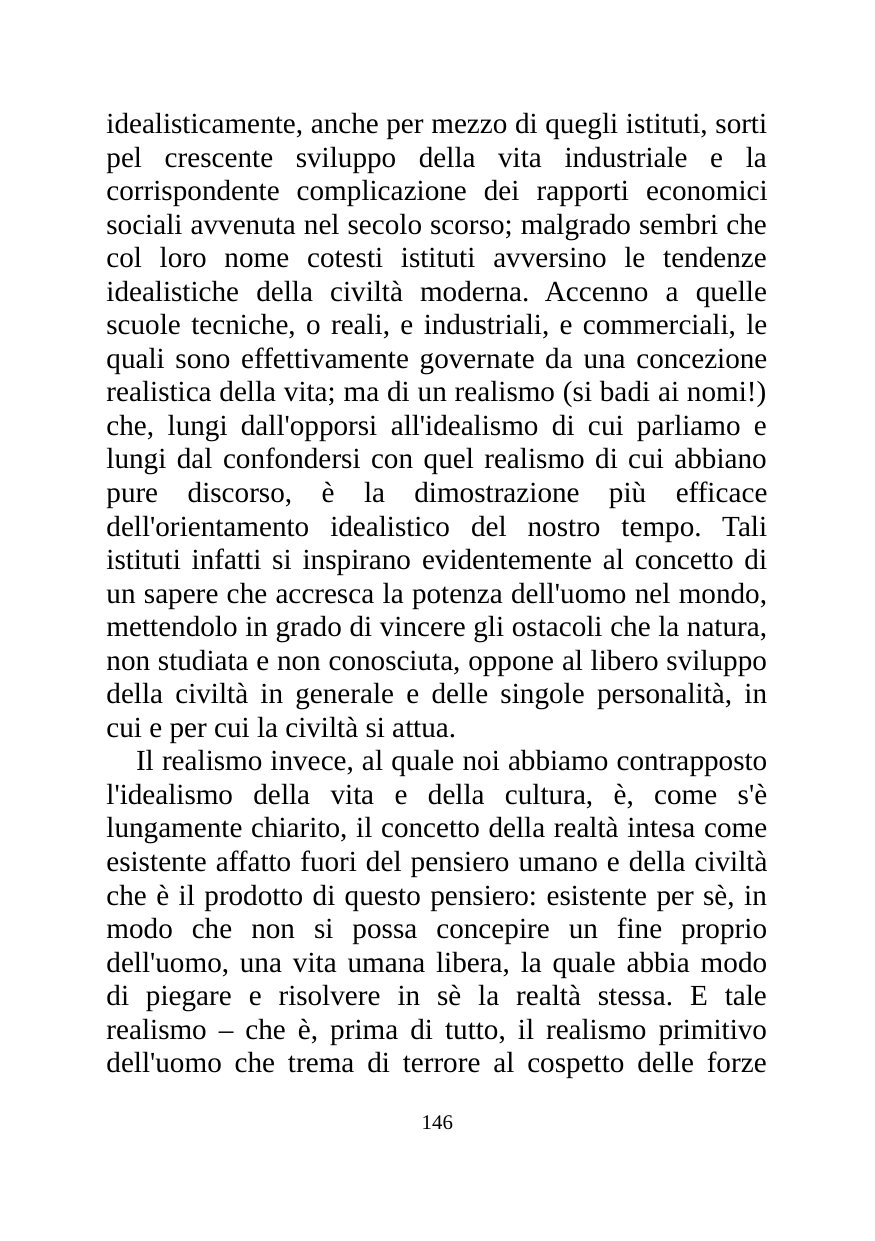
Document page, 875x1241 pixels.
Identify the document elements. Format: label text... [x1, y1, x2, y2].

text Il realismo invece, al quale noi abbiamo contrapposto l'idealismo della vita e della cultura, è, come s'è lungamente chiarito, il concetto della realtà intesa come esistente affatto fuori del pensiero umano e della civiltà che è il prodotto di questo pensiero: esistente per sè, in modo che non si possa concepire un fine proprio dell'uomo, una vita umana libera, la quale abbia modo di piegare e risolvere in sè la realtà stessa. E tale realismo – che è, prima di tutto, il realismo primitivo dell'uomo che trema di terrore al cospetto delle forze [106, 743, 768, 1079]
text idealisticamente, anche per mezzo di quegli istituti, sorti pel crescente sviluppo della vita industriale e la corrispondente complicazione dei rapporti economici sociali avvenuta nel secolo scorso; malgrado sembri che col loro nome cotesti istituti avversino le tendenze idealistiche della civiltà moderna. Accenno a quelle scuole tecniche, o reali, e industriali, e commerciali, le quali sono effettivamente governate da una concezione realistica della vita; ma di un realismo (si badi ai nomi!) che, lungi dall'opporsi all'idealismo di cui parliamo e lungi dal confondersi con quel realismo di cui abbiano pure discorso, è la dimostrazione più efficace dell'orientamento idealistico del nostro tempo. Tali istituti infatti si inspirano evidentemente al concetto di un sapere che accresca la potenza dell'uomo nel mondo, mettendolo in grado di vincere gli ostacoli che la natura, non studiata e non conosciuta, oppone al libero sviluppo della civiltà in generale e delle singole personalità, in cui e per cui la civiltà si attua. [106, 106, 768, 743]
